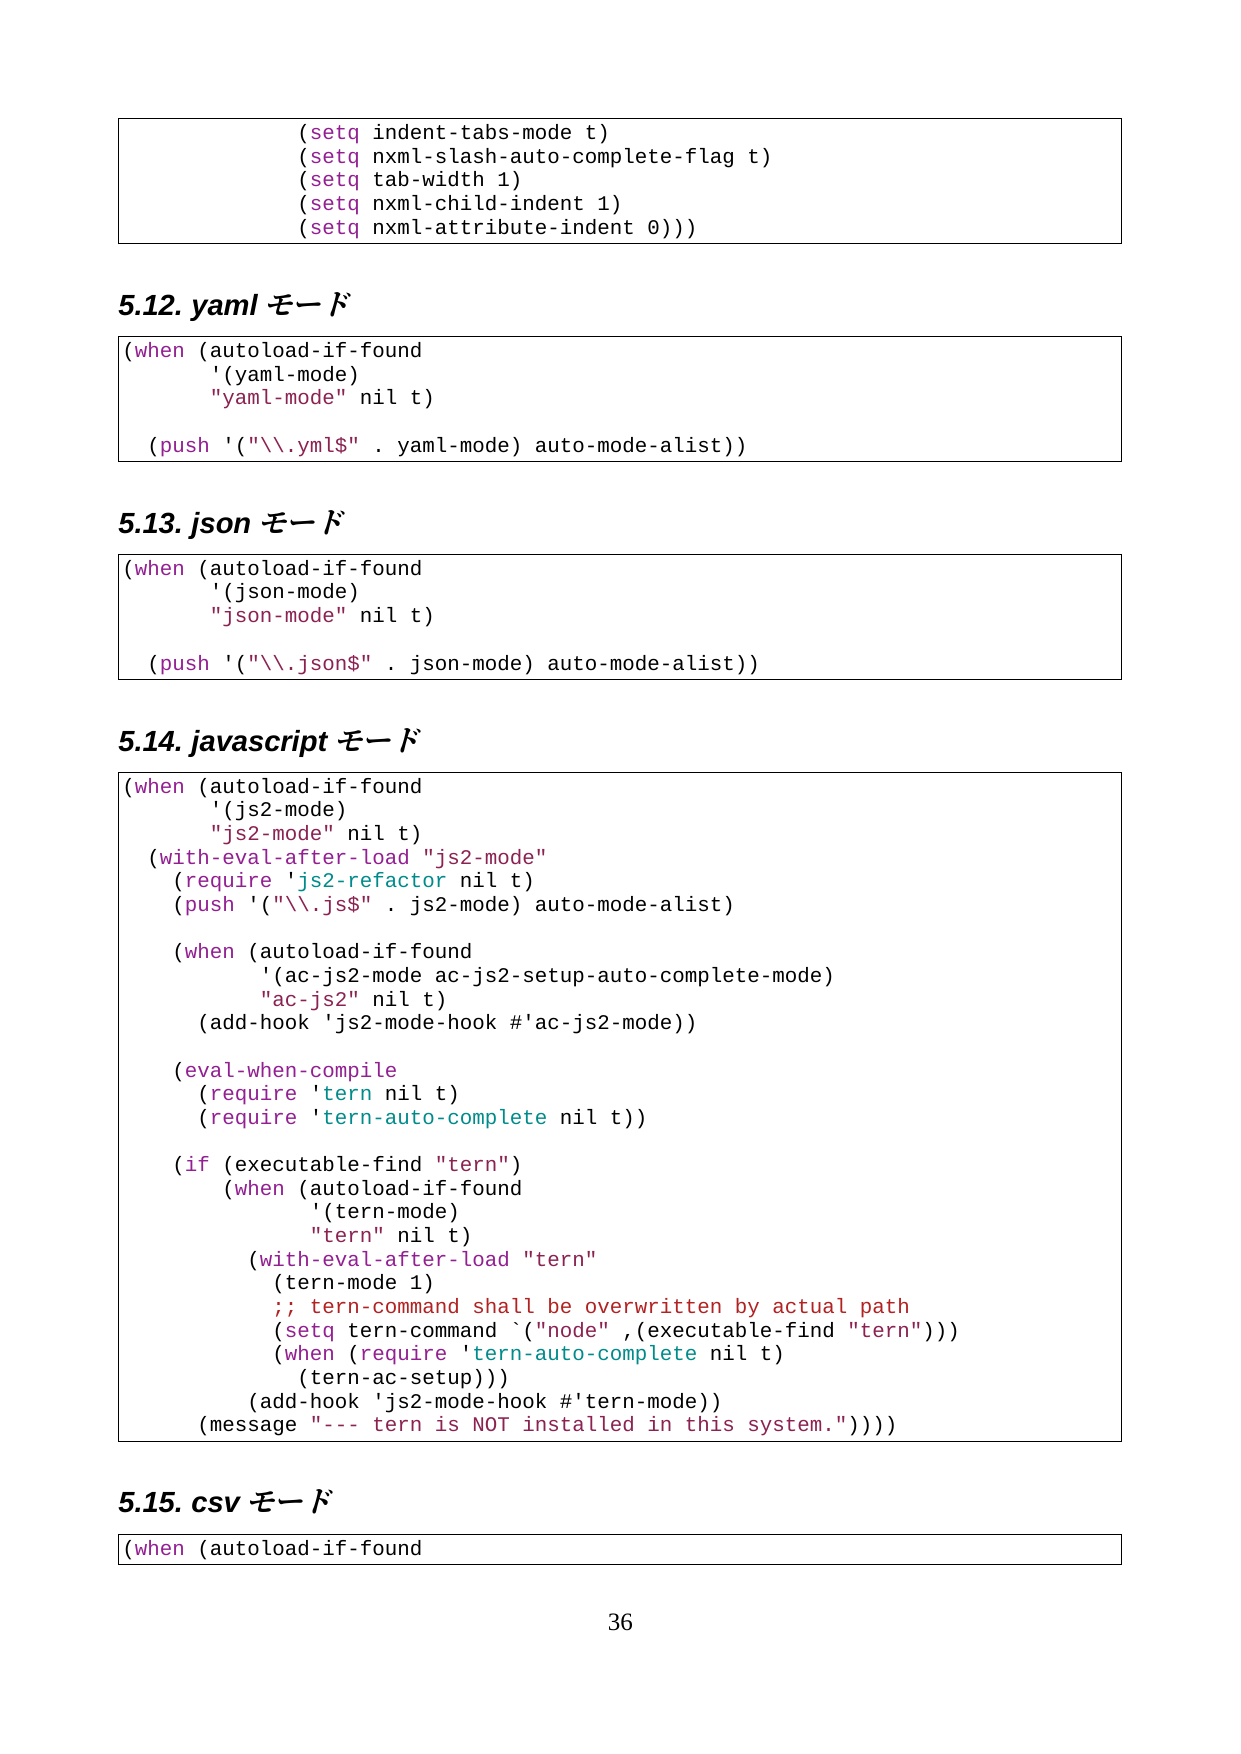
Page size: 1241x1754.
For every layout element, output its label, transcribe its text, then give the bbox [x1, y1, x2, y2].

text (with-eval-after-load "tern" [119, 1245, 1121, 1268]
subtitle csvモード [118, 1479, 1122, 1521]
text (setq tab-width 1) [119, 165, 1121, 189]
text (message "--- tern is NOT installed in this system.")))) [119, 1410, 1121, 1441]
text (add-hook 'js2-mode-hook #'ac-js2-mode)) [119, 1008, 1121, 1032]
text '(yaml-mode) [119, 360, 1121, 383]
text (if (executable-find "tern") [119, 1150, 1121, 1174]
text "ac-js2" nil t) [119, 985, 1121, 1008]
text (when (autoload-if-found [119, 555, 1121, 578]
text (with-eval-after-load "js2-mode" [119, 843, 1121, 866]
text (when (autoload-if-found [119, 773, 1121, 796]
text (require 'tern-auto-complete nil t)) [119, 1103, 1121, 1127]
text (push '("\\.yml$" . yaml-mode) auto-mode-alist)) [119, 431, 1121, 461]
subtitle yamlモード [118, 282, 1122, 323]
text ;; tern-command shall be overwritten by actual path [119, 1292, 1121, 1316]
text (eval-when-compile [119, 1056, 1121, 1079]
subtitle jsonモード [118, 499, 1122, 541]
text (push '("\\.js$" . js2-mode) auto-mode-alist) [119, 890, 1121, 914]
text "js2-mode" nil t) [119, 819, 1121, 843]
subtitle javascriptモード [118, 717, 1122, 759]
text (add-hook 'js2-mode-hook #'tern-mode)) [119, 1387, 1121, 1410]
text (require 'tern nil t) [119, 1079, 1121, 1103]
text (require 'js2-refactor nil t) [119, 866, 1121, 890]
text (when (autoload-if-found [119, 1535, 1121, 1564]
text (when (autoload-if-found [119, 937, 1121, 961]
text '(json-mode) [119, 578, 1121, 601]
text "tern" nil t) [119, 1221, 1121, 1245]
text (setq nxml-slash-auto-complete-flag t) [119, 142, 1121, 165]
text (tern-mode 1) [119, 1268, 1121, 1292]
text "yaml-mode" nil t) [119, 383, 1121, 407]
text '(tern-mode) [119, 1197, 1121, 1221]
text (setq nxml-attribute-indent 0))) [119, 213, 1121, 243]
text (tern-ac-setup))) [119, 1363, 1121, 1387]
text (when (autoload-if-found [119, 337, 1121, 360]
text (setq nxml-child-indent 1) [119, 189, 1121, 213]
text (setq indent-tabs-mode t) [119, 119, 1121, 142]
text "json-mode" nil t) [119, 601, 1121, 625]
text (setq tern-command `("node" ,(executable-find "tern"))) [119, 1316, 1121, 1339]
text (when (require 'tern-auto-complete nil t) [119, 1339, 1121, 1363]
text (when (autoload-if-found [119, 1174, 1121, 1197]
text '(js2-mode) [119, 796, 1121, 819]
text (push '("\\.json$" . json-mode) auto-mode-alist)) [119, 648, 1121, 679]
text '(ac-js2-mode ac-js2-setup-auto-complete-mode) [119, 961, 1121, 985]
